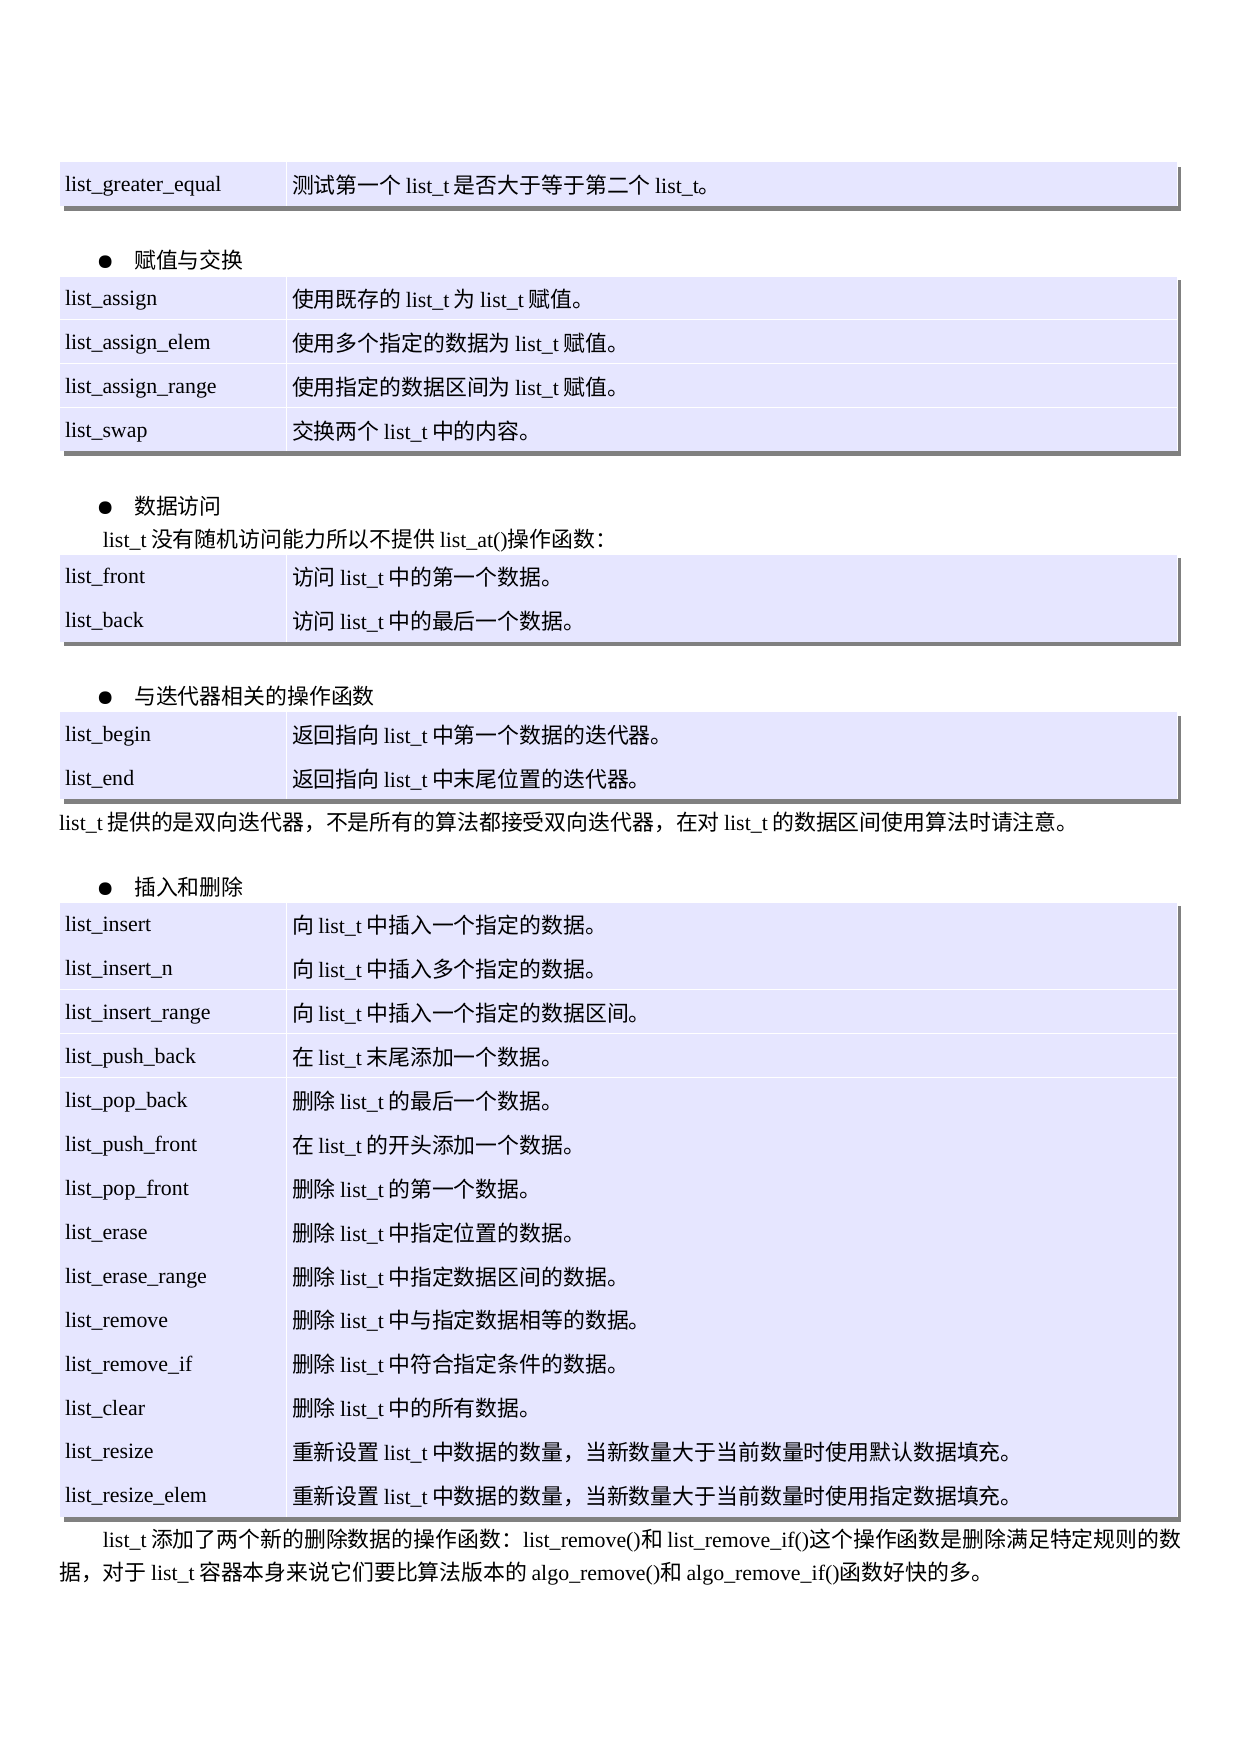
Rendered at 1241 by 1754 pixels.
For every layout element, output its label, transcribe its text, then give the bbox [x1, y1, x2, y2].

table_header list_assign [60, 277, 286, 319]
table_cell 向list_t中插入多个指定的数据。 [287, 946, 1177, 989]
table_header list_begin [60, 712, 286, 755]
list 插入和删除 [96, 869, 1181, 902]
table_cell list_pop_front [60, 1165, 286, 1209]
table_header 访问list_t中的第一个数据。 [287, 555, 1177, 598]
table_header 使用既存的list_t为list_t赋值。 [287, 277, 1177, 319]
table_cell 删除list_t中符合指定条件的数据。 [287, 1341, 1177, 1385]
table_cell 在list_t末尾添加一个数据。 [287, 1034, 1177, 1077]
table_cell list_insert_n [60, 946, 286, 989]
table_cell list_push_front [60, 1121, 286, 1165]
list 与迭代器相关的操作函数 [96, 679, 1181, 711]
text list_t没有随机访问能力所以不提供list_at()操作函数： [59, 521, 1181, 554]
table_cell 测试第一个list_t是否大于等于第二个list_t。 [287, 162, 1177, 206]
table_cell 重新设置list_t中数据的数量，当新数量大于当前数量时使用指定数据填充。 [287, 1473, 1177, 1517]
table_cell 删除list_t的最后一个数据。 [287, 1078, 1177, 1121]
table_cell 重新设置list_t中数据的数量，当新数量大于当前数量时使用默认数据填充。 [287, 1429, 1177, 1473]
table_cell list_resize_elem [60, 1473, 286, 1517]
table_cell list_end [60, 755, 286, 799]
table_cell list_remove_if [60, 1341, 286, 1385]
table_cell 删除list_t中与指定数据相等的数据。 [287, 1297, 1177, 1341]
table_cell list_assign_elem [60, 320, 286, 363]
list 赋值与交换 [96, 243, 1181, 276]
table_cell list_remove [60, 1297, 286, 1341]
table_cell list_clear [60, 1385, 286, 1429]
table_cell 使用指定的数据区间为list_t赋值。 [287, 364, 1177, 407]
table_cell 访问list_t中的最后一个数据。 [287, 598, 1177, 642]
table_cell 删除list_t中的所有数据。 [287, 1385, 1177, 1429]
table_header list_insert [60, 903, 286, 946]
table_cell list_erase [60, 1209, 286, 1253]
text list_t添加了两个新的删除数据的操作函数：list_remove()和list_remove_if()这个操作函数是删除满足特定规则的数据，对于list_t容器本身来说它们要比算法版本的algo_remove()和algo_remove_if()函数好快的多。 [59, 1522, 1181, 1587]
table_cell list_swap [60, 408, 286, 451]
table_cell list_push_back [60, 1034, 286, 1077]
table_cell 交换两个list_t中的内容。 [287, 408, 1177, 451]
table_cell 删除list_t的第一个数据。 [287, 1165, 1177, 1209]
table_cell list_assign_range [60, 364, 286, 407]
table_cell list_erase_range [60, 1253, 286, 1297]
list 数据访问 [96, 489, 1181, 521]
table_cell list_greater_equal [60, 162, 286, 206]
text list_t提供的是双向迭代器，不是所有的算法都接受双向迭代器，在对list_t的数据区间使用算法时请注意。 [59, 804, 1181, 837]
table_header 向list_t中插入一个指定的数据。 [287, 903, 1177, 946]
table_cell 返回指向list_t中末尾位置的迭代器。 [287, 755, 1177, 799]
table_cell list_back [60, 598, 286, 642]
table_cell 向list_t中插入一个指定的数据区间。 [287, 990, 1177, 1033]
table_cell 在list_t的开头添加一个数据。 [287, 1121, 1177, 1165]
table_cell list_insert_range [60, 990, 286, 1033]
table_header 返回指向list_t中第一个数据的迭代器。 [287, 712, 1177, 755]
table_cell 删除list_t中指定数据区间的数据。 [287, 1253, 1177, 1297]
table_cell 删除list_t中指定位置的数据。 [287, 1209, 1177, 1253]
table_cell list_pop_back [60, 1078, 286, 1121]
table_cell list_resize [60, 1429, 286, 1473]
table_cell 使用多个指定的数据为list_t赋值。 [287, 320, 1177, 363]
table_header list_front [60, 555, 286, 598]
